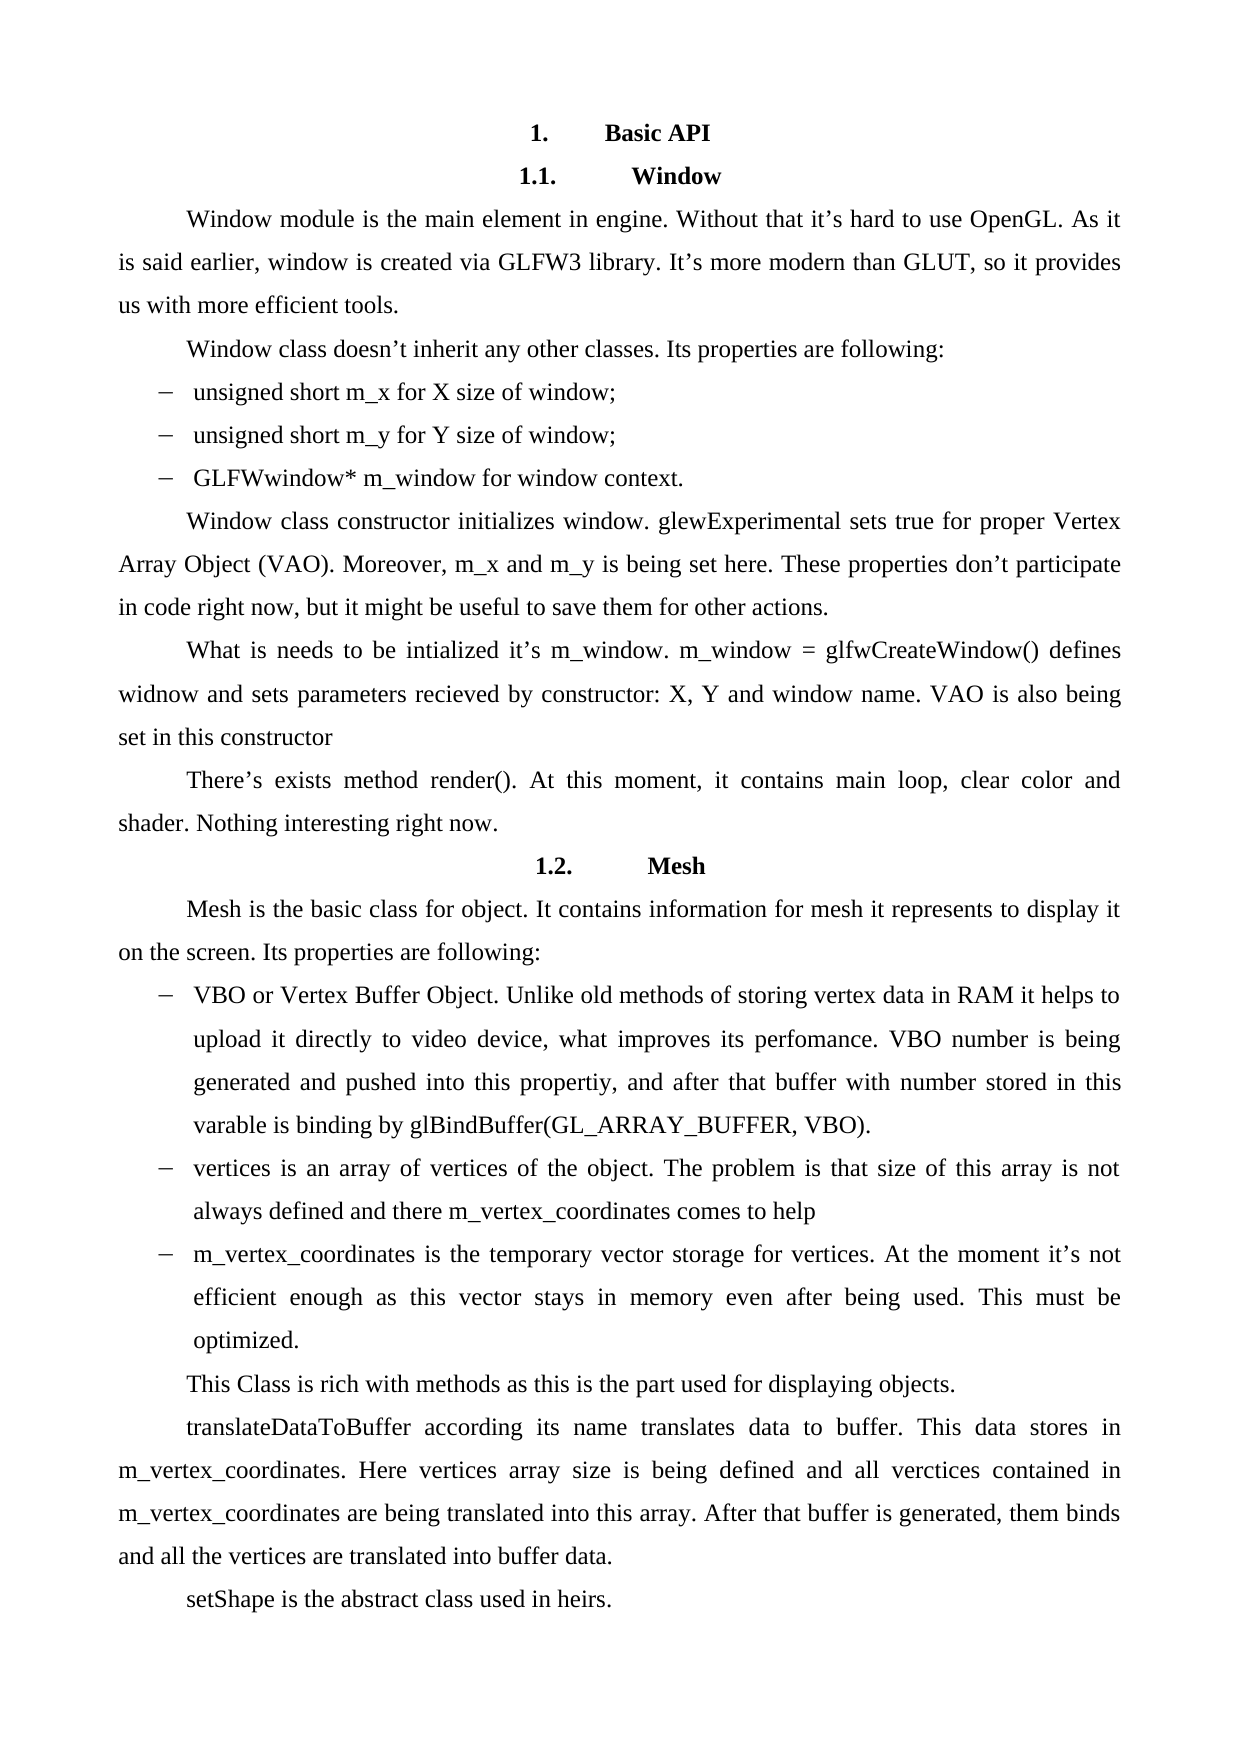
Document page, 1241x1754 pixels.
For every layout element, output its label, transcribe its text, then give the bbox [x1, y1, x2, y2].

list unsigned short m_x for X size of window; [156, 377, 1122, 406]
list unsigned short m_y for Y size of window; [156, 420, 1122, 449]
subtitle Basic API [118, 118, 1122, 147]
text What is needs to be intialized it’s m_window. m_window = glfwCreateWindow() defines widnow and sets parameters recieved by constructor: X, Y and window name. VAO is also being set in this constructor [118, 636, 1122, 751]
text There’s exists method render(). At this moment, it contains main loop, clear color and shader. Nothing interesting right now. [118, 765, 1122, 837]
text translateDataToBuffer according its name translates data to buffer. This data stores in m_vertex_coordinates. Here vertices array size is being defined and all verctices contained in m_vertex_coordinates are being translated into this array. After that buffer is generated, them binds and all the vertices are translated into buffer data. [118, 1412, 1122, 1570]
text Window class constructor initializes window. glewExperimental sets true for proper Vertex Array Object (VAO). Moreover, m_x and m_y is being set here. These properties don’t participate in code right now, but it might be useful to save them for other actions. [118, 506, 1122, 621]
text setShape is the abstract class used in heirs. [118, 1584, 1122, 1613]
list GLFWwindow* m_window for window context. [156, 463, 1122, 492]
list m_vertex_coordinates is the temporary vector storage for vertices. At the moment it’s not efficient enough as this vector stays in memory even after being used. This must be optimized. [156, 1239, 1122, 1354]
list vertices is an array of vertices of the object. The problem is that size of this array is not always defined and there m_vertex_coordinates comes to help [156, 1153, 1122, 1225]
text Window module is the main element in engine. Without that it’s hard to use OpenGL. As it is said earlier, window is created via GLFW3 library. It’s more modern than GLUT, so it provides us with more efficient tools. [118, 204, 1122, 319]
text Window class doesn’t inherit any other classes. Its properties are following: [118, 334, 1122, 362]
list VBO or Vertex Buffer Object. Unlike old methods of storing vertex data in RAM it helps to upload it directly to video device, what improves its perfomance. VBO number is being generated and pushed into this propertiy, and after that buffer with number stored in this varable is binding by glBindBuffer(GL_ARRAY_BUFFER, VBO). [156, 981, 1122, 1139]
text This Class is rich with methods as this is the part used for displaying objects. [118, 1369, 1122, 1397]
subtitle Mesh [118, 851, 1122, 880]
text Mesh is the basic class for object. It contains information for mesh it represents to display it on the screen. Its properties are following: [118, 894, 1122, 966]
subtitle Window [118, 161, 1122, 190]
